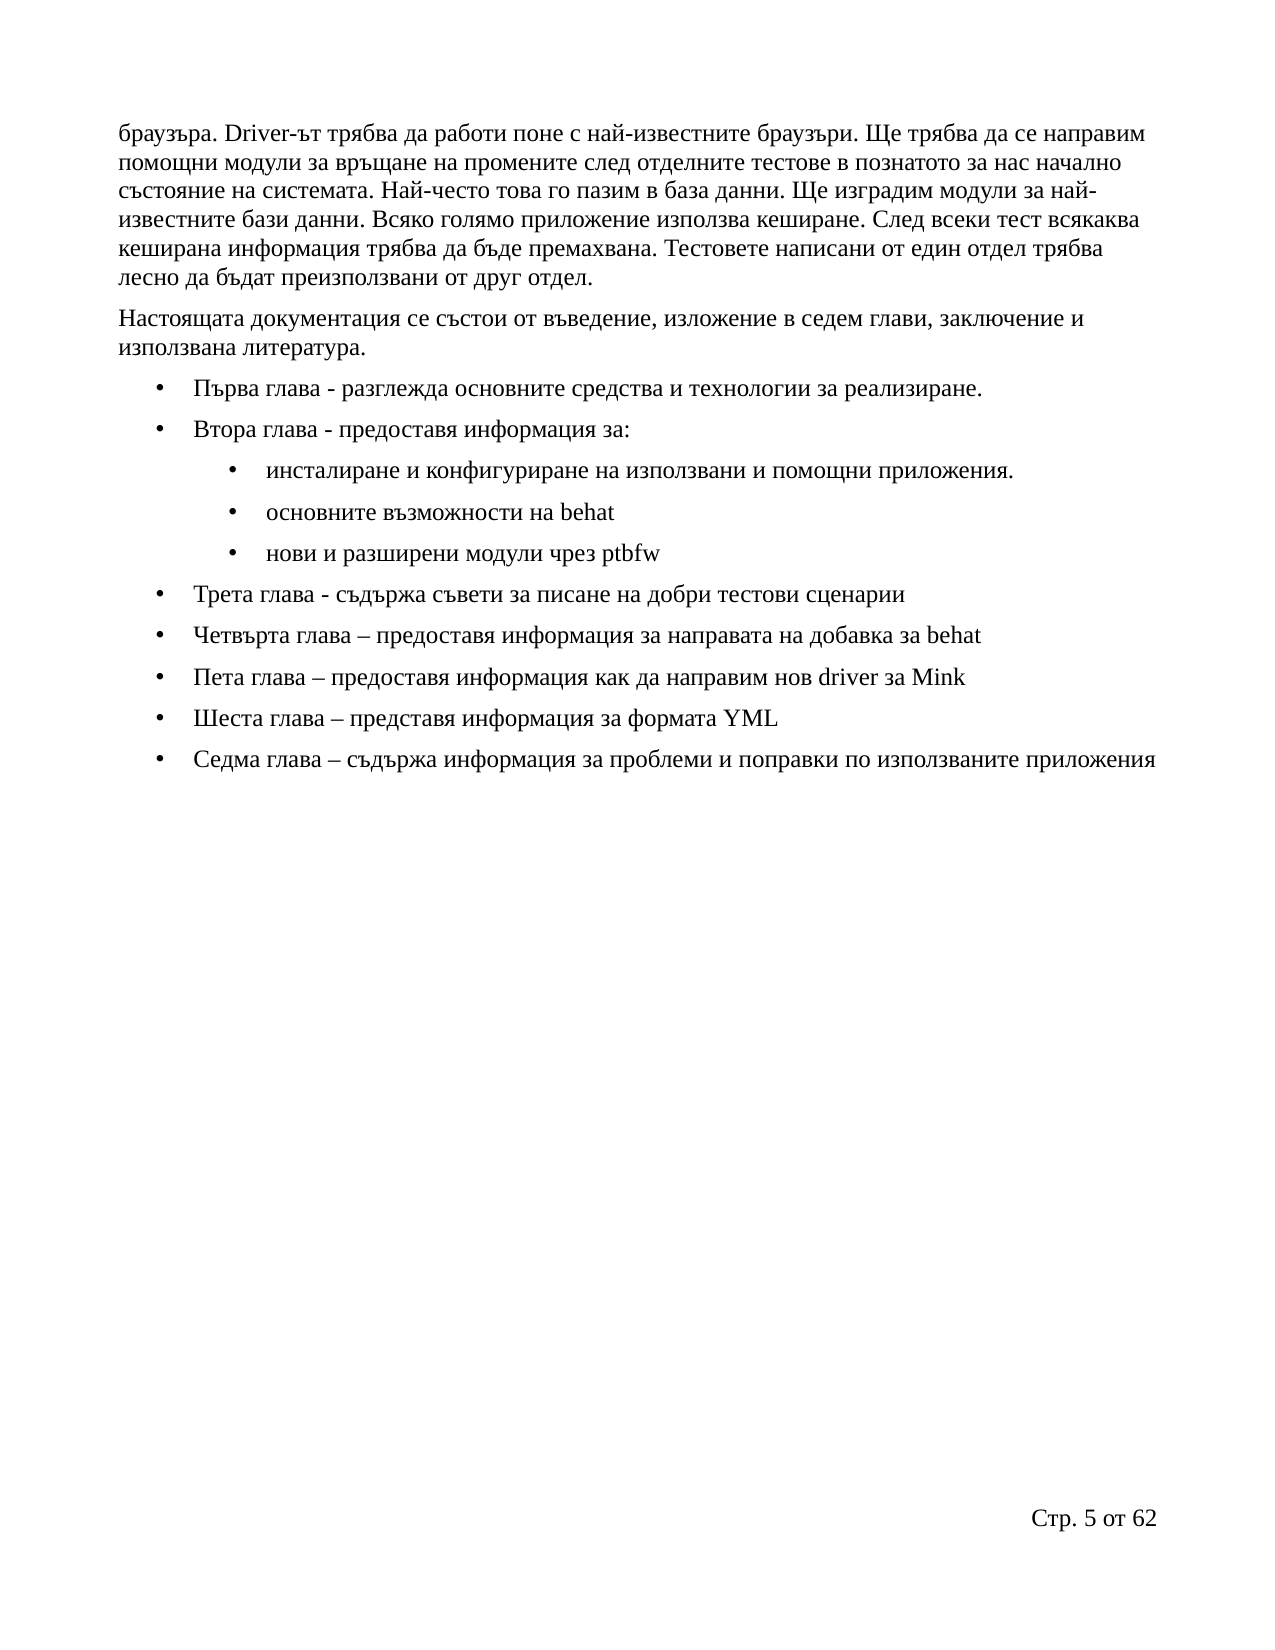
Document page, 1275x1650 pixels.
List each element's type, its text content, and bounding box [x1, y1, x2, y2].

list Трета глава - съдържа съвети за писане на добри тестови сценарии [156, 579, 1157, 608]
list основните възможности на behat [228, 497, 1157, 526]
list Пета глава – предоставя информация как да направим нов driver за Mink [156, 662, 1157, 691]
list Шеста глава – представя информация за формата YML [156, 703, 1157, 732]
list Седма глава – съдържа информация за проблеми и поправки по използваните приложения [156, 744, 1157, 773]
list инсталиране и конфигуриране на използвани и помощни приложения. [228, 456, 1157, 484]
list Четвърта глава – предоставя информация за направата на добавка за behat [156, 621, 1157, 649]
list Втора глава - предоставя информация за: [156, 414, 1157, 443]
list нови и разширени модули чрез ptbfw [228, 538, 1157, 567]
text Настоящата документация се състои от въведение, изложение в седем глави, заключение и използвана литература. [118, 303, 1157, 361]
list Първа глава - разглежда основните средства и технологии за реализиране. [156, 373, 1157, 402]
text браузъра. Driver-ът трябва да работи поне с най-известните браузъри. Ще трябва да се направим помощни модули за връщане на промените след отделните тестове в познатото за нас начално състояние на системата. Най-често това го пазим в база данни. Ще изградим модули за най-известните бази данни. Всяко голямо приложение използва кеширане. След всеки тест всякаква кеширана информация трябва да бъде премахвана. Тестовете написани от един отдел трябва лесно да бъдат преизползвани от друг отдел. [118, 118, 1157, 291]
